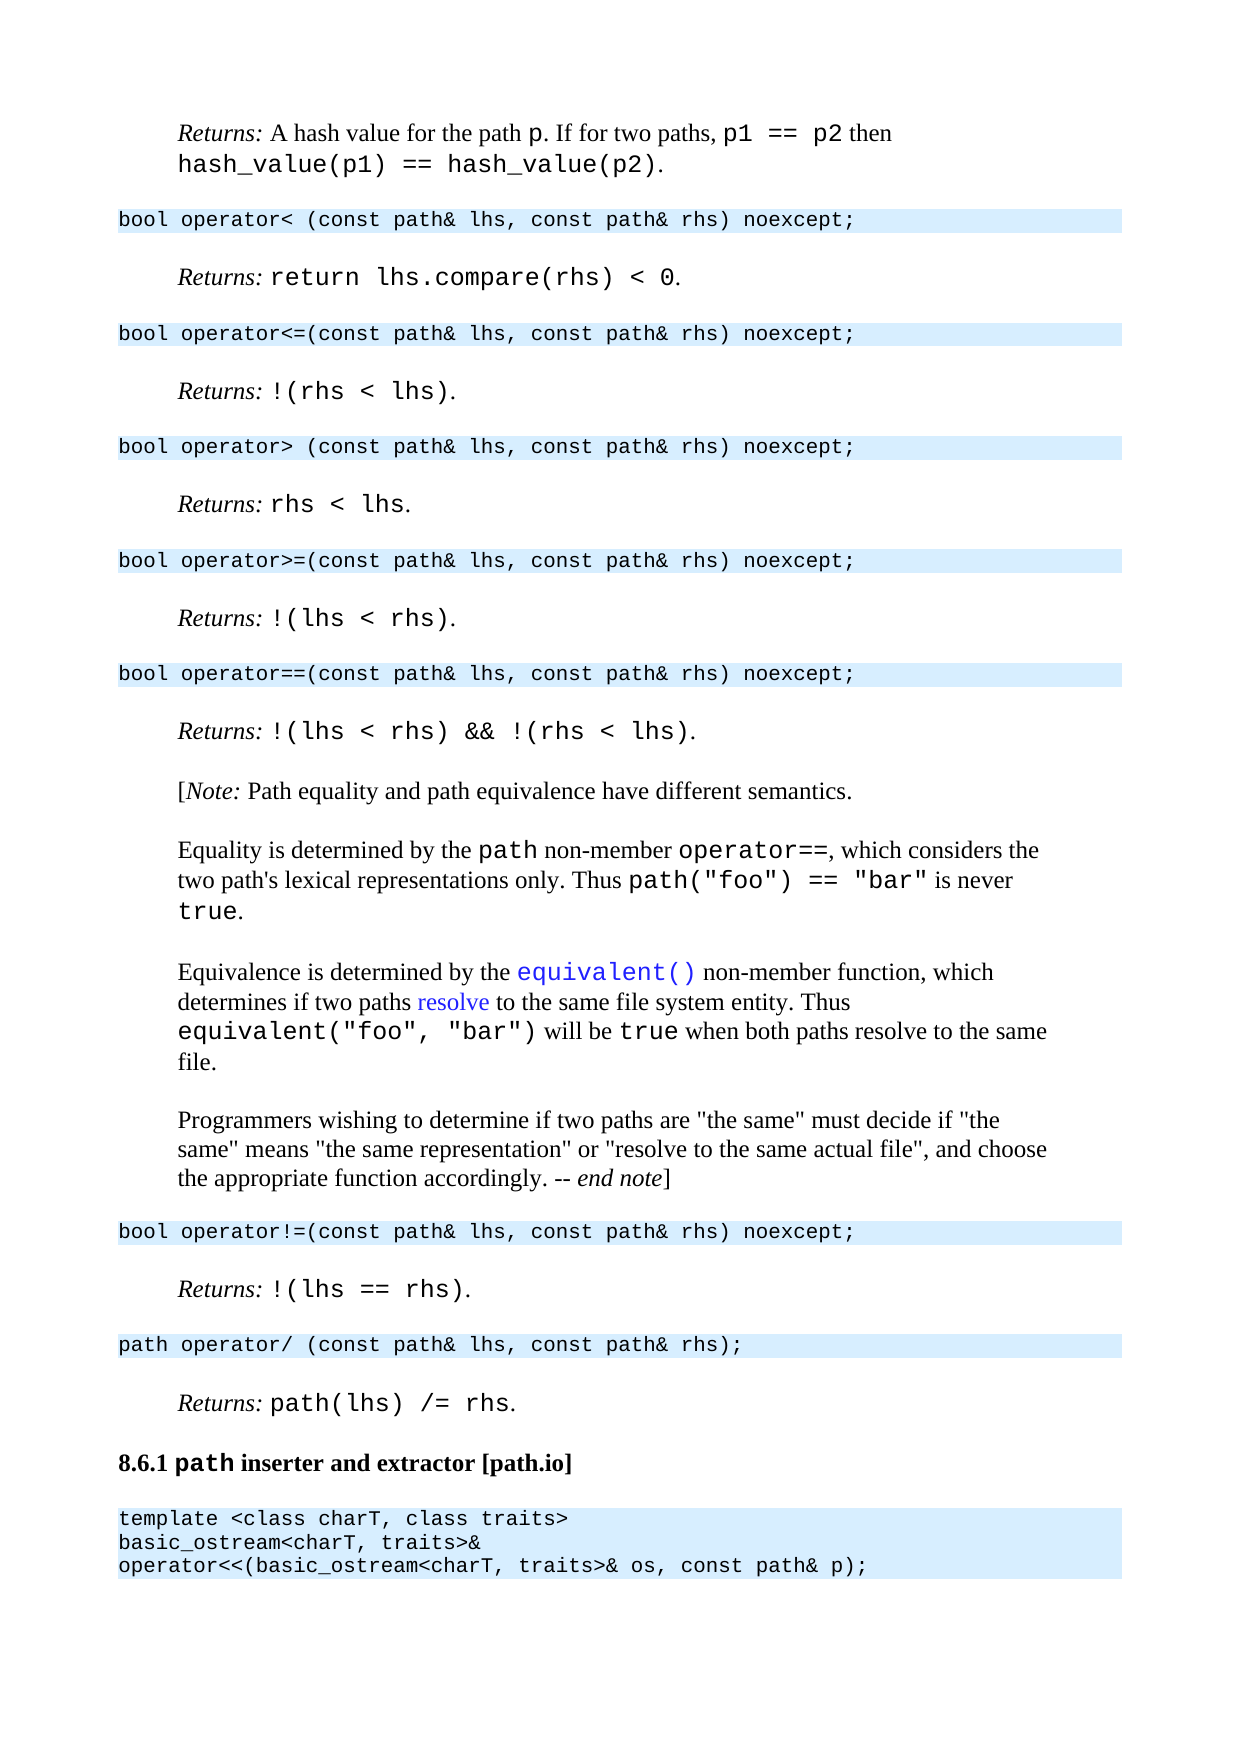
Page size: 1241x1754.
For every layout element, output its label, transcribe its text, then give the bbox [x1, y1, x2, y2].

text bool operator!=(const path& lhs, const path& rhs) noexcept; [118, 1221, 1122, 1245]
text path operator/ (const path& lhs, const path& rhs); [118, 1334, 1122, 1358]
text Programmers wishing to determine if two paths are "the same" must decide if "the same" means "the same representation" or "resolve to the same actual file", and choose the appropriate function accordingly. -- end note] [177, 1105, 1063, 1192]
text Returns: !(lhs < rhs) && !(rhs < lhs). [177, 716, 1063, 747]
text template <class charT, class traits> [118, 1508, 1122, 1532]
text Returns: !(lhs < rhs). [177, 603, 1063, 633]
text bool operator< (const path& lhs, const path& rhs) noexcept; [118, 209, 1122, 233]
text Returns: return lhs.compare(rhs) < 0. [177, 262, 1063, 293]
text [Note: Path equality and path equivalence have different semantics. [177, 776, 1063, 805]
text bool operator> (const path& lhs, const path& rhs) noexcept; [118, 436, 1122, 460]
text Equivalence is determined by the equivalent() non-member function, which determines if two paths resolve to the same file system entity. Thus equivalent("foo", "bar") will be true when both paths resolve to the same file. [177, 957, 1063, 1076]
text bool operator>=(const path& lhs, const path& rhs) noexcept; [118, 549, 1122, 573]
subtitle 8.6.1 path inserter and extractor [path.io] [118, 1448, 1122, 1479]
text basic_ostream<charT, traits>& [118, 1532, 1122, 1556]
text operator<<(basic_ostream<charT, traits>& os, const path& p); [118, 1556, 1122, 1579]
text bool operator==(const path& lhs, const path& rhs) noexcept; [118, 663, 1122, 687]
text bool operator<=(const path& lhs, const path& rhs) noexcept; [118, 323, 1122, 346]
text Returns: !(rhs < lhs). [177, 376, 1063, 407]
text Equality is determined by the path non-member operator==, which considers the two path's lexical representations only. Thus path("foo") == "bar" is never true. [177, 835, 1063, 927]
text Returns: rhs < lhs. [177, 489, 1063, 520]
text Returns: !(lhs == rhs). [177, 1274, 1063, 1305]
text Returns: A hash value for the path p. If for two paths, p1 == p2 then hash_value(p1) == hash_value(p2). [177, 118, 1063, 180]
text Returns: path(lhs) /= rhs. [177, 1388, 1063, 1418]
